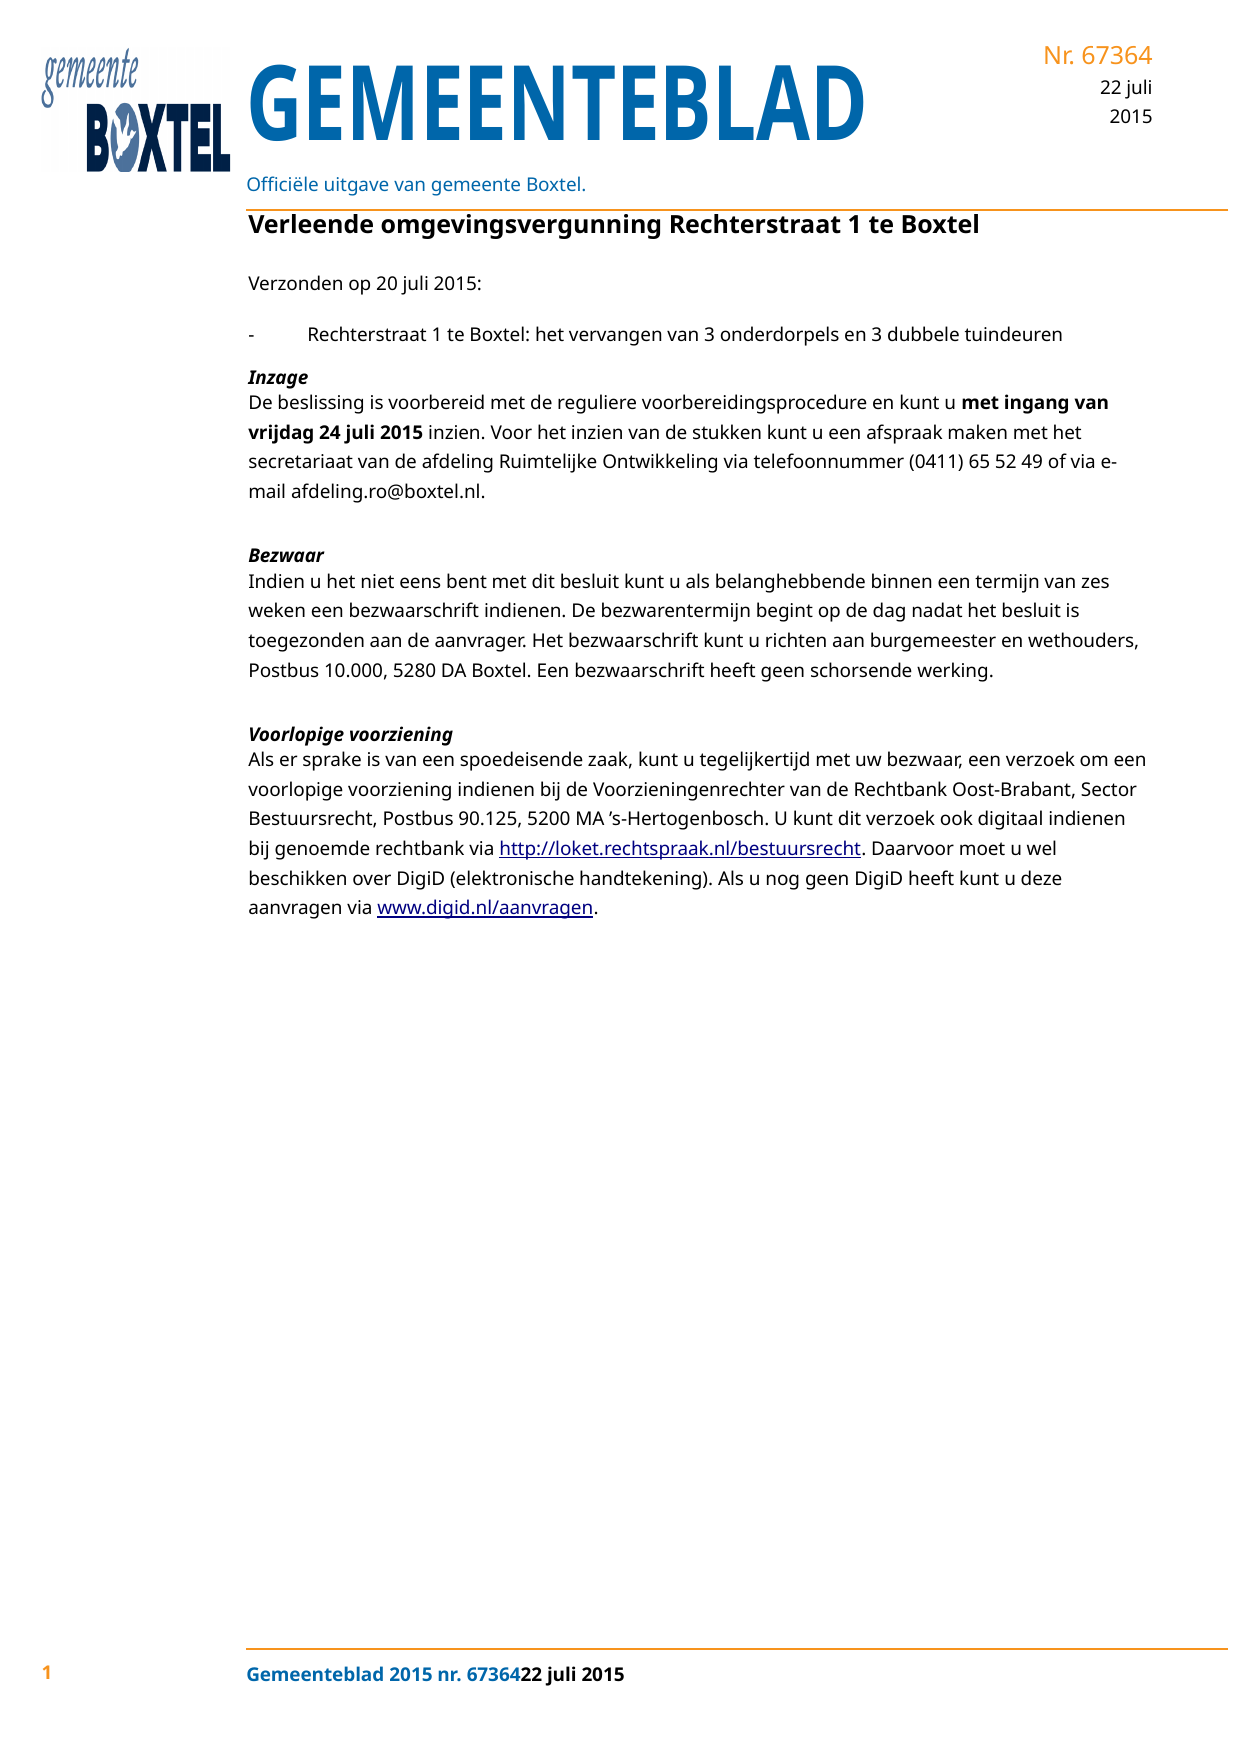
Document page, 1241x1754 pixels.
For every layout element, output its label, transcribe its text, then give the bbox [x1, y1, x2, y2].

picture [41, 47, 231, 172]
text Als er sprake is van een spoedeisende zaak, kunt u tegelijkertijd met uw bezwaar, een verzoek om een voorlopige voorziening indienen bij de Voorzieningenrechter van de Rechtbank Oost-Brabant, Sector Bestuursrecht, Postbus 90.125, 5200 MA ’s-Hertogenbosch. U kunt dit verzoek ook digitaal indienen bij genoemde rechtbank via http://loket.rechtspraak.nl/bestuursrecht. Daarvoor moet u wel beschikken over DigiD (elektronische handtekening). Als u nog geen DigiD heeft kunt u deze aanvragen via www.digid.nl/aanvragen. [248, 746, 1152, 920]
text Indien u het niet eens bent met dit besluit kunt u als belanghebbende binnen een termijn van zes weken een bezwaarschrift indienen. De bezwarentermijn begint op de dag nadat het besluit is toegezonden aan de aanvrager. Het bezwaarschrift kunt u richten aan burgemeester en wethouders, Postbus 10.000, 5280 DA Boxtel. Een bezwaarschrift heeft geen schorsende werking. [248, 568, 1152, 682]
text Inzage [248, 364, 1152, 389]
text Bezwaar [248, 542, 1152, 568]
text De beslissing is voorbereid met de reguliere voorbereidingsprocedure en kunt u met ingang van vrijdag 24 juli 2015 inzien. Voor het inzien van de stukken kunt u een afspraak maken met het secretariaat van de afdeling Ruimtelijke Ontwikkeling via telefoonnummer (0411) 65 52 49 of via e-mail afdeling.ro@boxtel.nl. [248, 389, 1152, 504]
text Verleende omgevingsvergunning Rechterstraat 1 te Boxtel [248, 211, 1152, 241]
text Verzonden op 20 juli 2015: [248, 270, 1152, 296]
list Rechterstraat 1 te Boxtel: het vervangen van 3 onderdorpels en 3 dubbele tuindeuren [248, 321, 1152, 346]
text Voorlopige voorziening [248, 721, 1152, 746]
